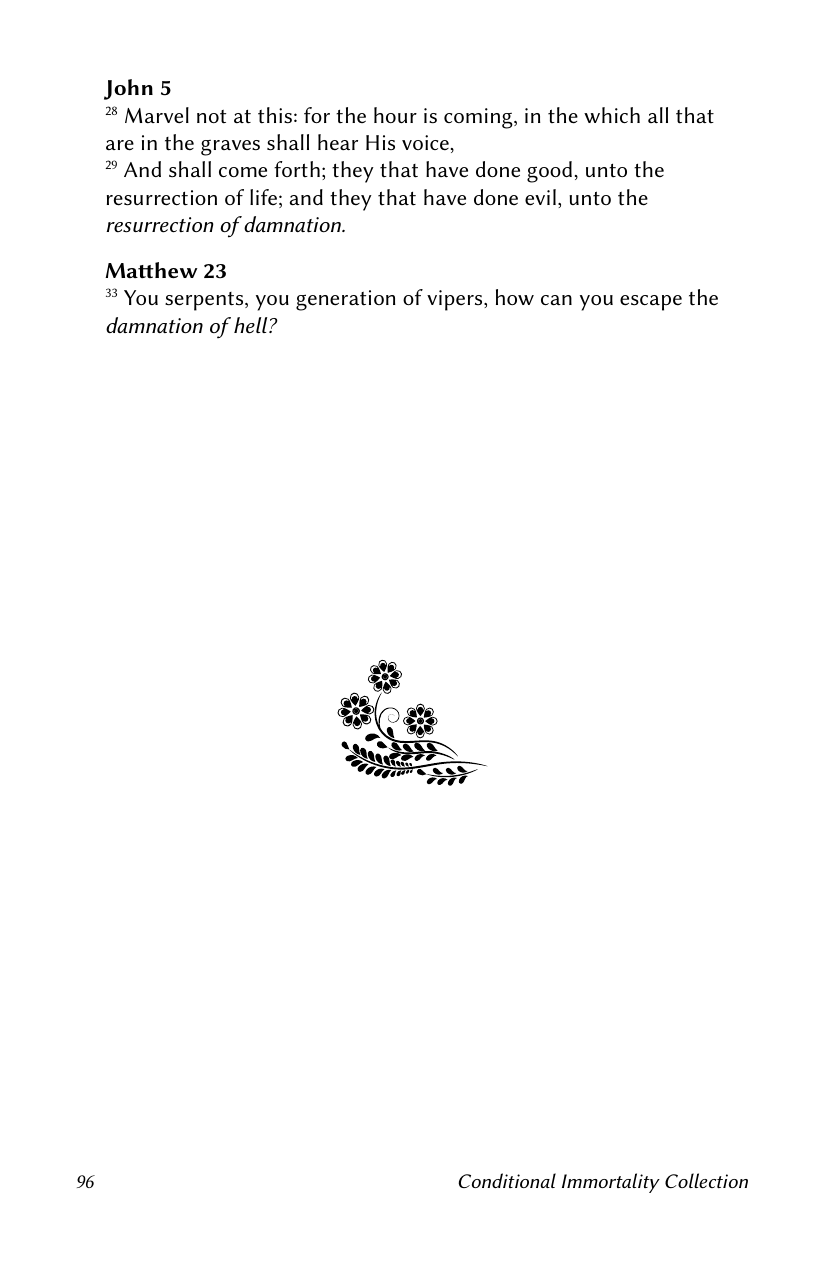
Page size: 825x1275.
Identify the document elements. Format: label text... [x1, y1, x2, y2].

text John 5 [105, 75, 750, 101]
text Matthew 23 [105, 257, 750, 284]
text 28 Marvel not at this: for the hour is coming, in the which all that are in the graves shall hear His voice, [105, 103, 720, 156]
text 33 You serpents, you generation of vipers, how can you escape the damnation of hell? [105, 285, 720, 339]
text 29 And shall come forth; they that have done good, unto the resurrection of life; and they that have done evil, unto the resurrection of damnation. [105, 157, 720, 238]
